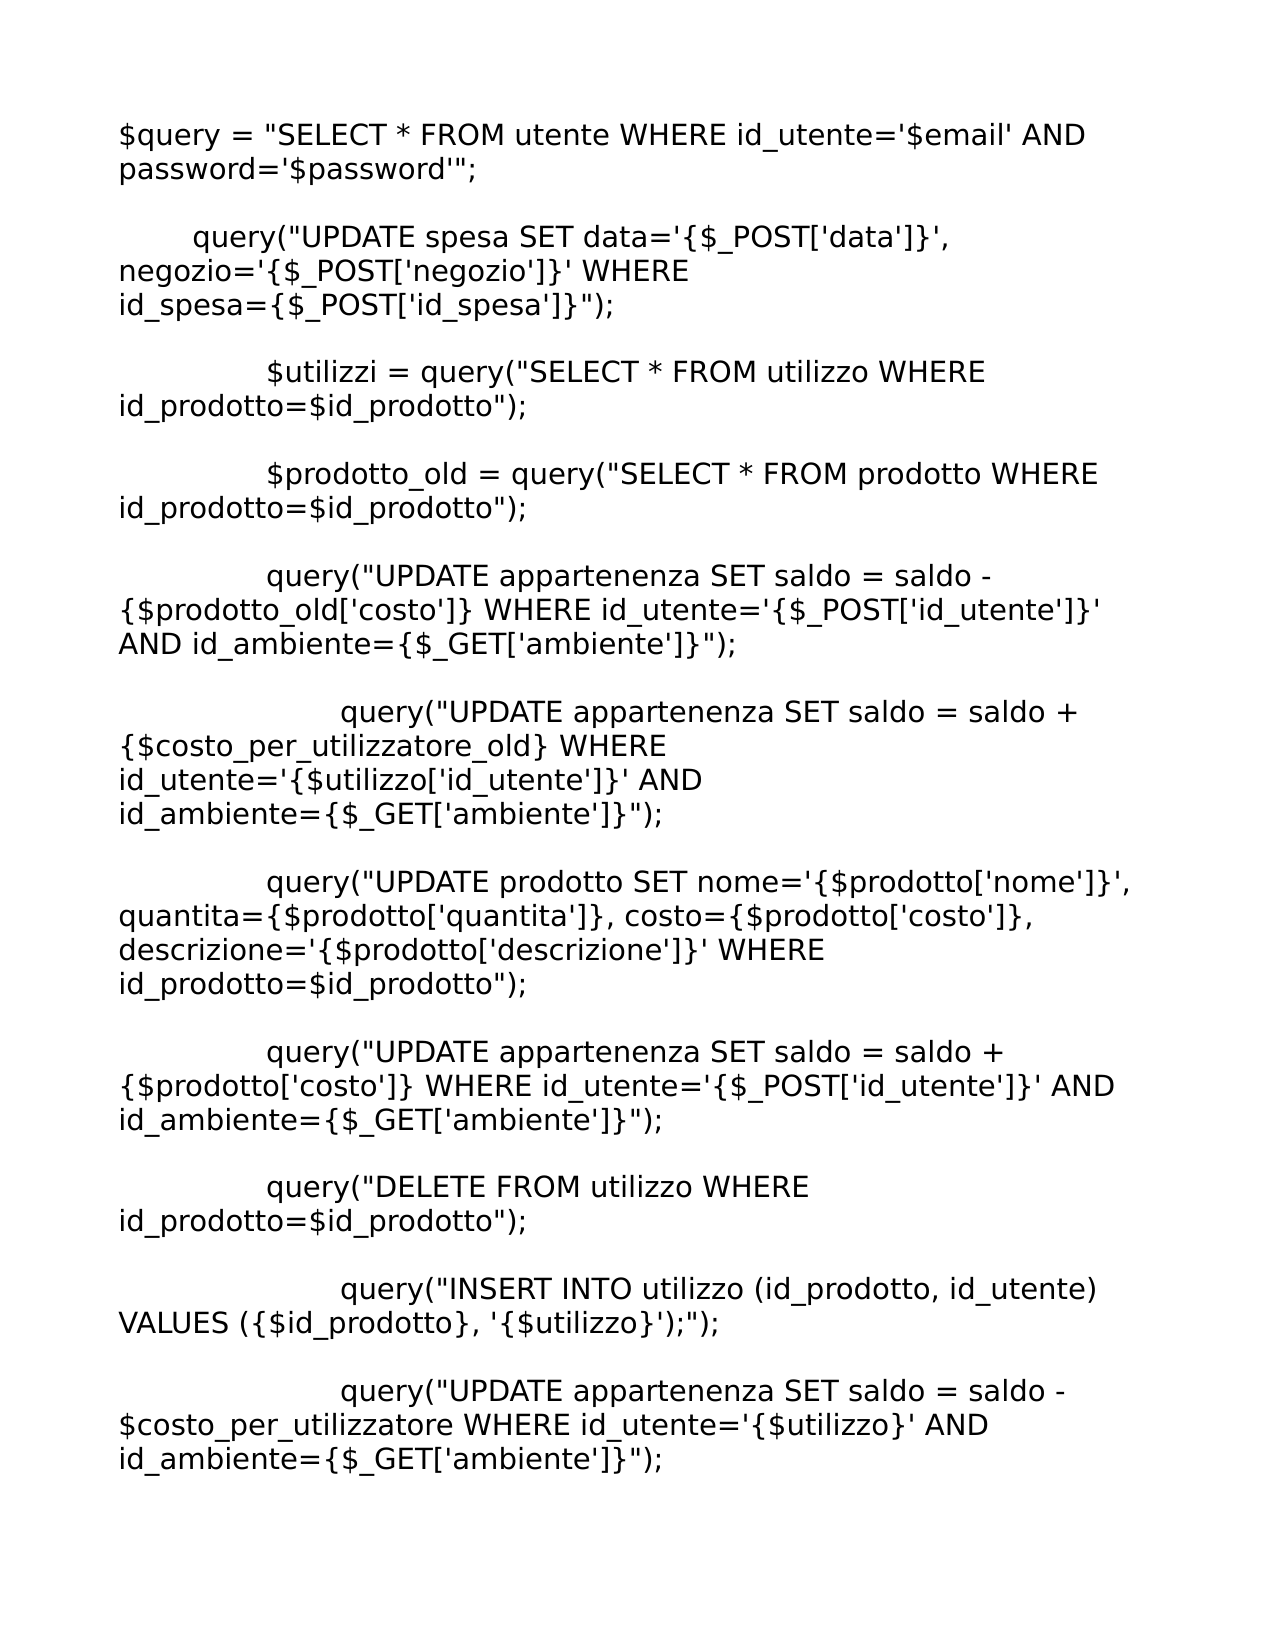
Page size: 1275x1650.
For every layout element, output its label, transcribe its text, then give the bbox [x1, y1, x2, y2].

text query("UPDATE appartenenza SET saldo = saldo - {$prodotto_old['costo']} WHERE id_utente='{$_POST['id_utente']}' AND id_ambiente={$_GET['ambiente']}"); [118, 559, 1157, 661]
text query("UPDATE spesa SET data='{$_POST['data']}', negozio='{$_POST['negozio']}' WHERE id_spesa={$_POST['id_spesa']}"); [118, 220, 1157, 322]
text query("UPDATE appartenenza SET saldo = saldo + {$costo_per_utilizzatore_old} WHERE id_utente='{$utilizzo['id_utente']}' AND id_ambiente={$_GET['ambiente']}"); [118, 695, 1157, 831]
text query("UPDATE appartenenza SET saldo = saldo - $costo_per_utilizzatore WHERE id_utente='{$utilizzo}' AND id_ambiente={$_GET['ambiente']}"); [118, 1374, 1157, 1476]
text $prodotto_old = query("SELECT * FROM prodotto WHERE id_prodotto=$id_prodotto"); [118, 458, 1157, 526]
text query("UPDATE appartenenza SET saldo = saldo + {$prodotto['costo']} WHERE id_utente='{$_POST['id_utente']}' AND id_ambiente={$_GET['ambiente']}"); [118, 1035, 1157, 1137]
text query("DELETE FROM utilizzo WHERE id_prodotto=$id_prodotto"); [118, 1171, 1157, 1239]
text $query = "SELECT * FROM utente WHERE id_utente='$email' AND password='$password'"; [118, 118, 1157, 186]
text $utilizzi = query("SELECT * FROM utilizzo WHERE id_prodotto=$id_prodotto"); [118, 356, 1157, 424]
text query("UPDATE prodotto SET nome='{$prodotto['nome']}', quantita={$prodotto['quantita']}, costo={$prodotto['costo']}, descrizione='{$prodotto['descrizione']}' WHERE id_prodotto=$id_prodotto"); [118, 865, 1157, 1001]
text query("INSERT INTO utilizzo (id_prodotto, id_utente) VALUES ({$id_prodotto}, '{$utilizzo}');"); [118, 1273, 1157, 1341]
